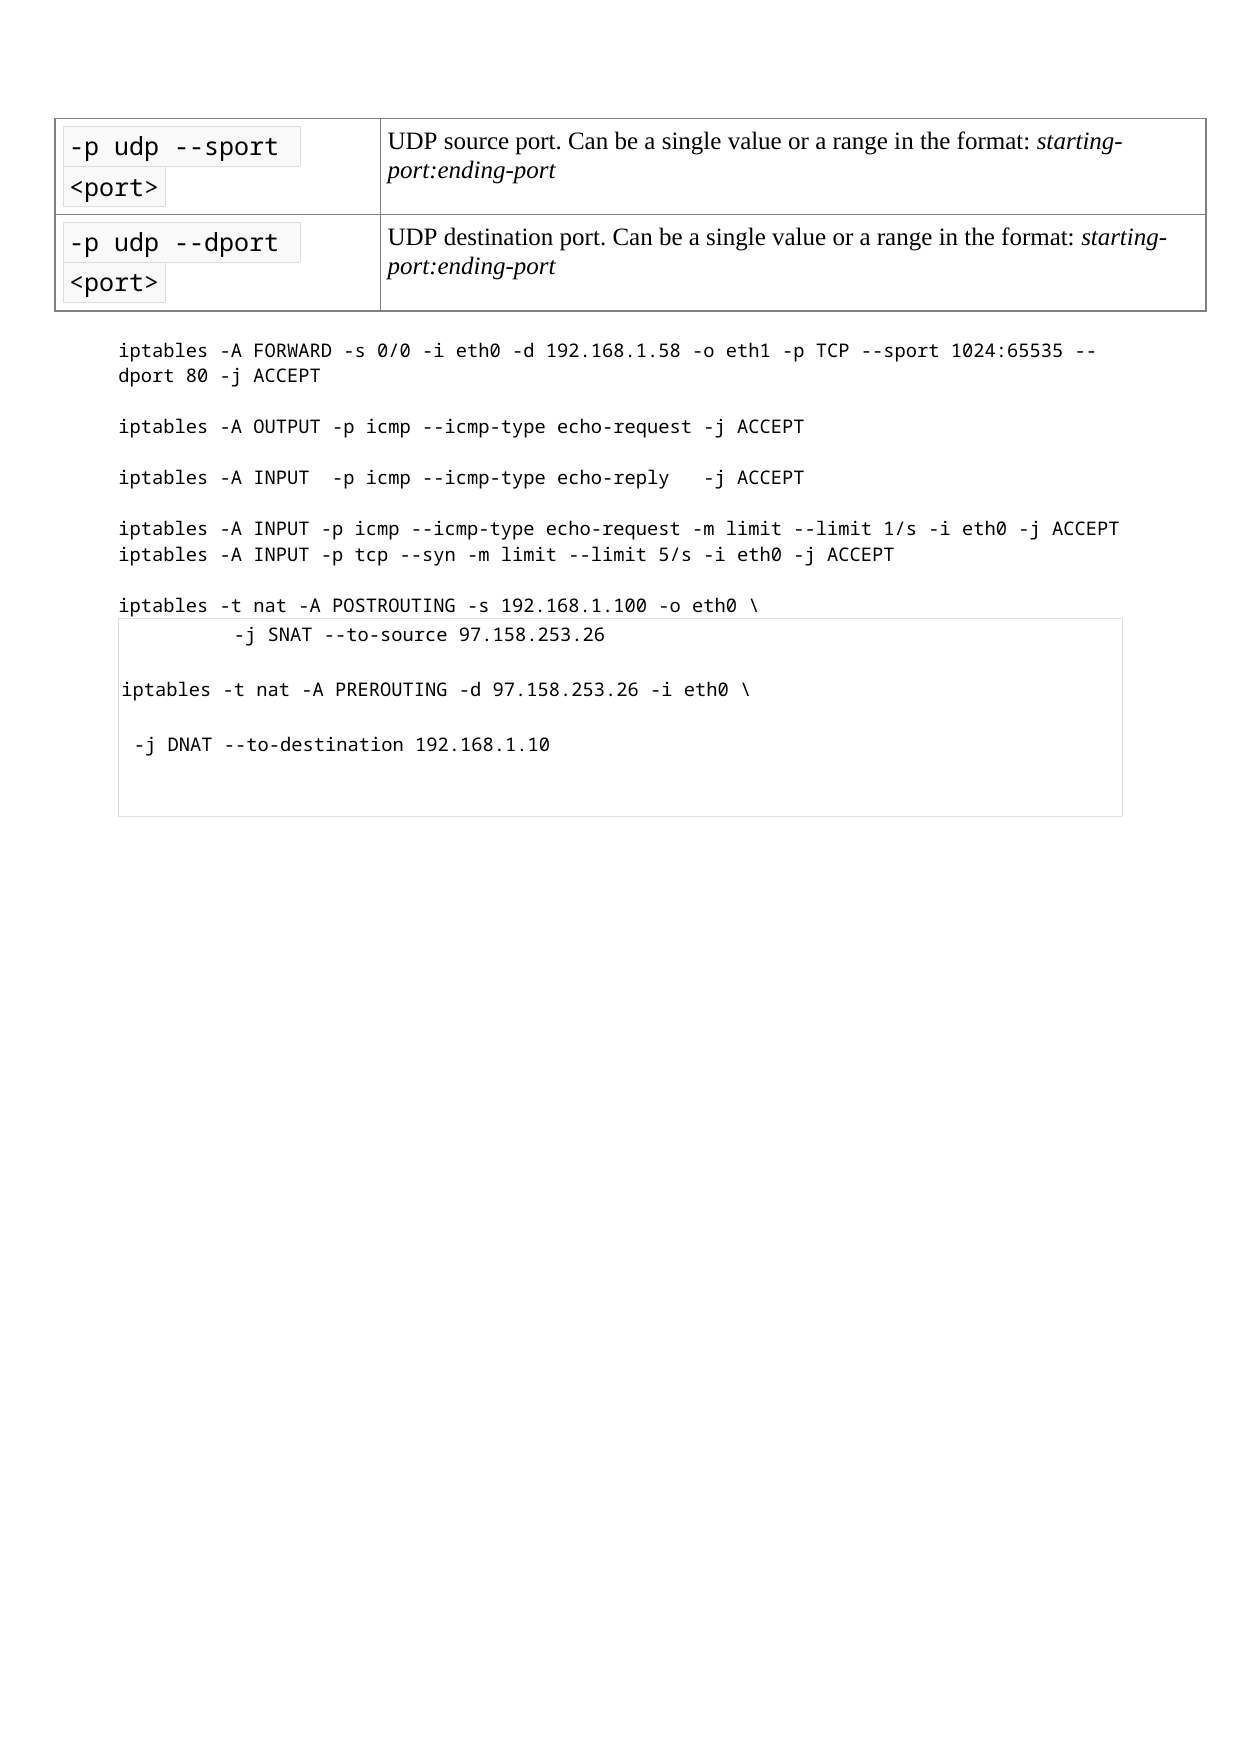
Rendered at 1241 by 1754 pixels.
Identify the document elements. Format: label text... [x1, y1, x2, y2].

text iptables -t nat -A PREROUTING -d 97.158.253.26 -i eth0 \ [119, 674, 1122, 702]
text iptables -A INPUT -p tcp --syn -m limit --limit 5/s -i eth0 -j ACCEPT [118, 541, 1122, 567]
text iptables -A FORWARD -s 0/0 -i eth0 -d 192.168.1.58 -o eth1 -p TCP --sport 1024:65535 --dport 80 -j ACCEPT [118, 337, 1122, 388]
text -j DNAT --to-destination 192.168.1.10 [119, 729, 1122, 758]
text iptables -t nat -A POSTROUTING -s 192.168.1.100 -o eth0 \ [118, 592, 1122, 618]
table_cell -p udp --sport <port> [56, 119, 380, 214]
table_cell -p udp --dport <port> [56, 215, 380, 310]
text iptables -A INPUT -p icmp --icmp-type echo-reply -j ACCEPT [118, 465, 1122, 490]
text iptables -A INPUT -p icmp --icmp-type echo-request -m limit --limit 1/s -i eth0 -j ACCEPT [118, 516, 1122, 541]
text iptables -A OUTPUT -p icmp --icmp-type echo-request -j ACCEPT [118, 414, 1122, 439]
table_cell UDP destination port. Can be a single value or a range in the format: starting-port:ending-port [381, 215, 1205, 310]
text -j SNAT --to-source 97.158.253.26 [119, 619, 1122, 647]
table_cell UDP source port. Can be a single value or a range in the format: starting-port:ending-port [381, 119, 1205, 214]
